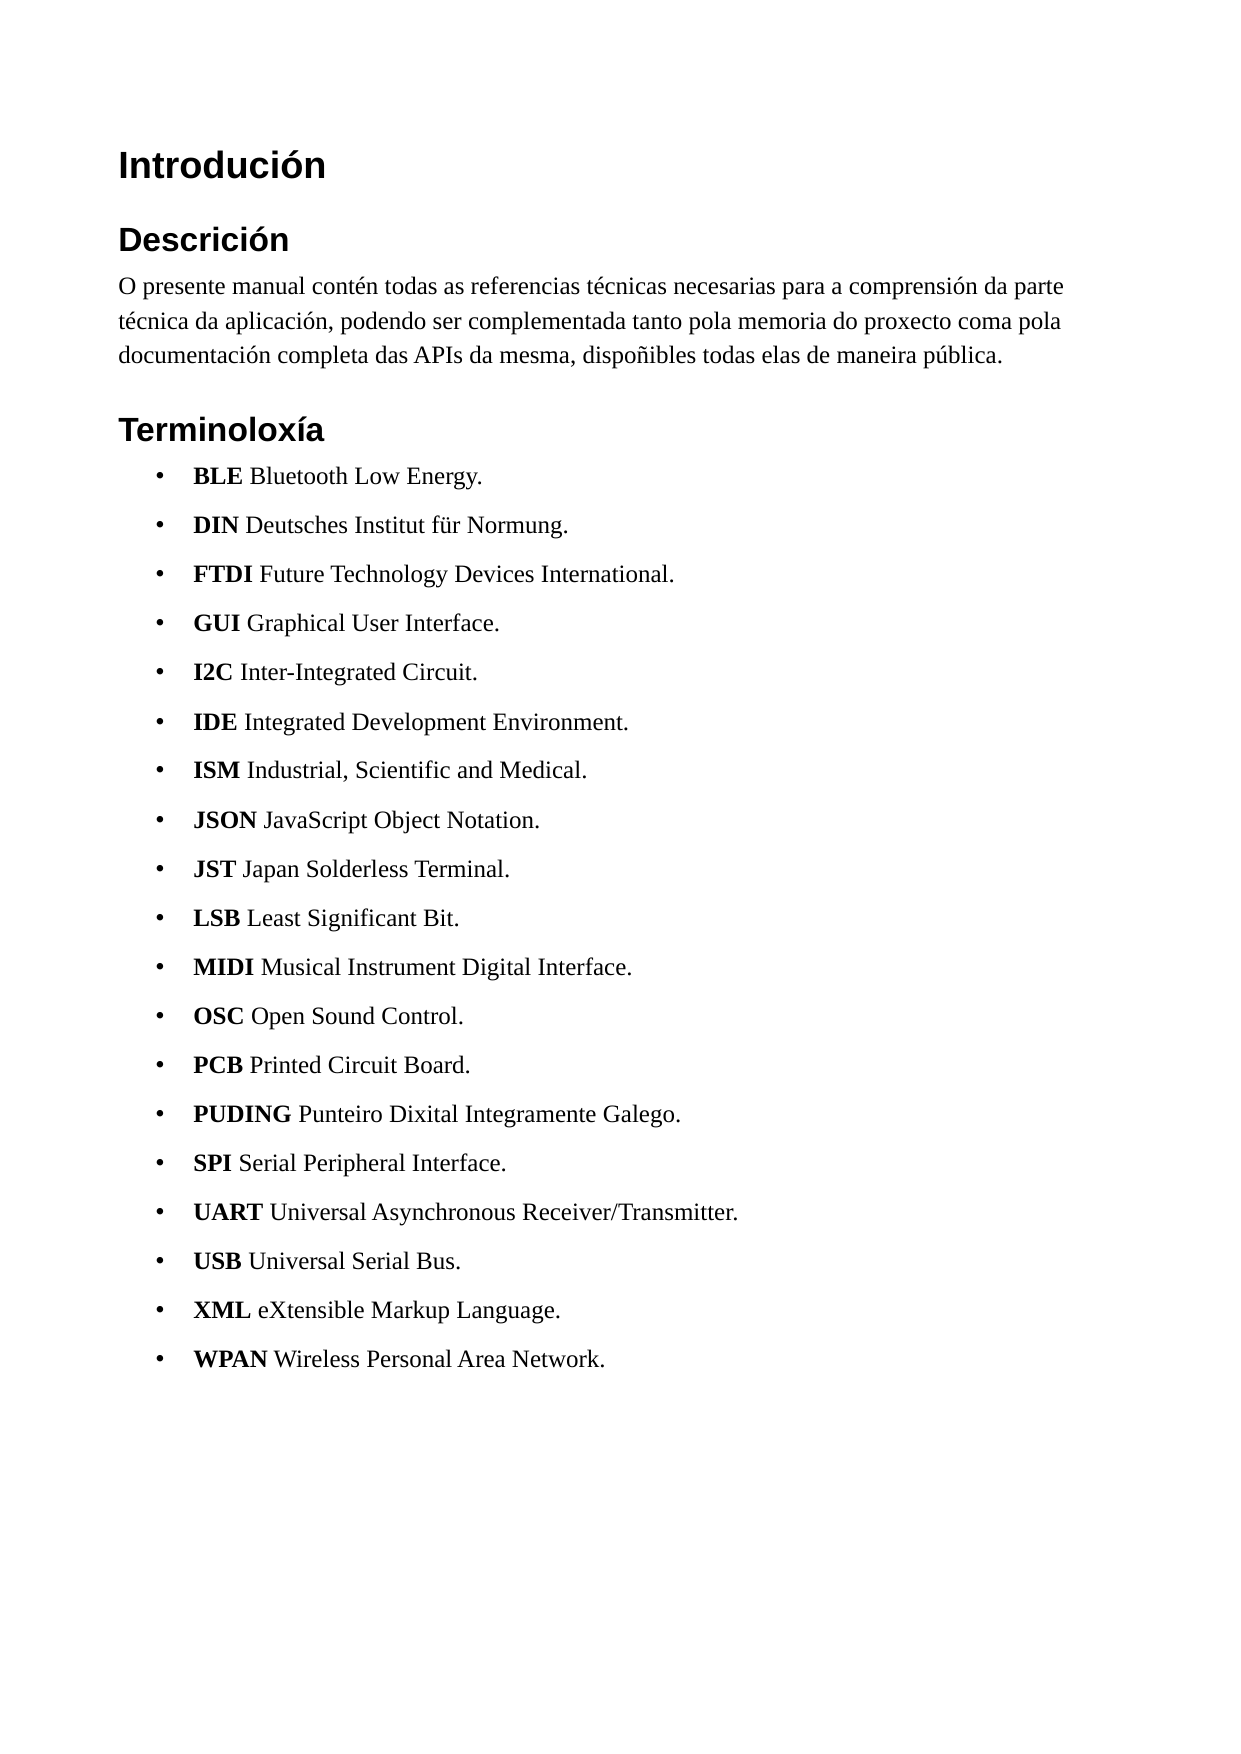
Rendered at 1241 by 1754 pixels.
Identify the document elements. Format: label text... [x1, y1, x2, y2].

list WPAN Wireless Personal Area Network. [156, 1344, 1122, 1373]
text O presente manual contén todas as referencias técnicas necesarias para a comprensión da parte técnica da aplicación, podendo ser complementada tanto pola memoria do proxecto coma pola documentación completa das APIs da mesma, dispoñibles todas elas de maneira pública. [118, 271, 1122, 369]
subtitle Descrición [118, 220, 1122, 259]
list BLE Bluetooth Low Energy. [156, 461, 1122, 490]
list MIDI Musical Instrument Digital Interface. [156, 952, 1122, 981]
list UART Universal Asynchronous Receiver/Transmitter. [156, 1197, 1122, 1226]
list JSON JavaScript Object Notation. [156, 805, 1122, 833]
list JST Japan Solderless Terminal. [156, 854, 1122, 882]
list IDE Integrated Development Environment. [156, 707, 1122, 735]
list FTDI Future Technology Devices International. [156, 559, 1122, 588]
list DIN Deutsches Institut für Normung. [156, 510, 1122, 539]
list OSC Open Sound Control. [156, 1001, 1122, 1030]
list PUDING Punteiro Dixital Integramente Galego. [156, 1099, 1122, 1128]
subtitle Terminoloxía [118, 410, 1122, 449]
list I2C Inter-Integrated Circuit. [156, 657, 1122, 686]
list SPI Serial Peripheral Interface. [156, 1148, 1122, 1177]
list GUI Graphical User Interface. [156, 608, 1122, 637]
list USB Universal Serial Bus. [156, 1246, 1122, 1275]
subtitle Introdución [118, 143, 1122, 187]
list PCB Printed Circuit Board. [156, 1050, 1122, 1079]
list ISM Industrial, Scientific and Medical. [156, 756, 1122, 784]
list XML eXtensible Markup Language. [156, 1295, 1122, 1324]
list LSB Least Significant Bit. [156, 903, 1122, 932]
